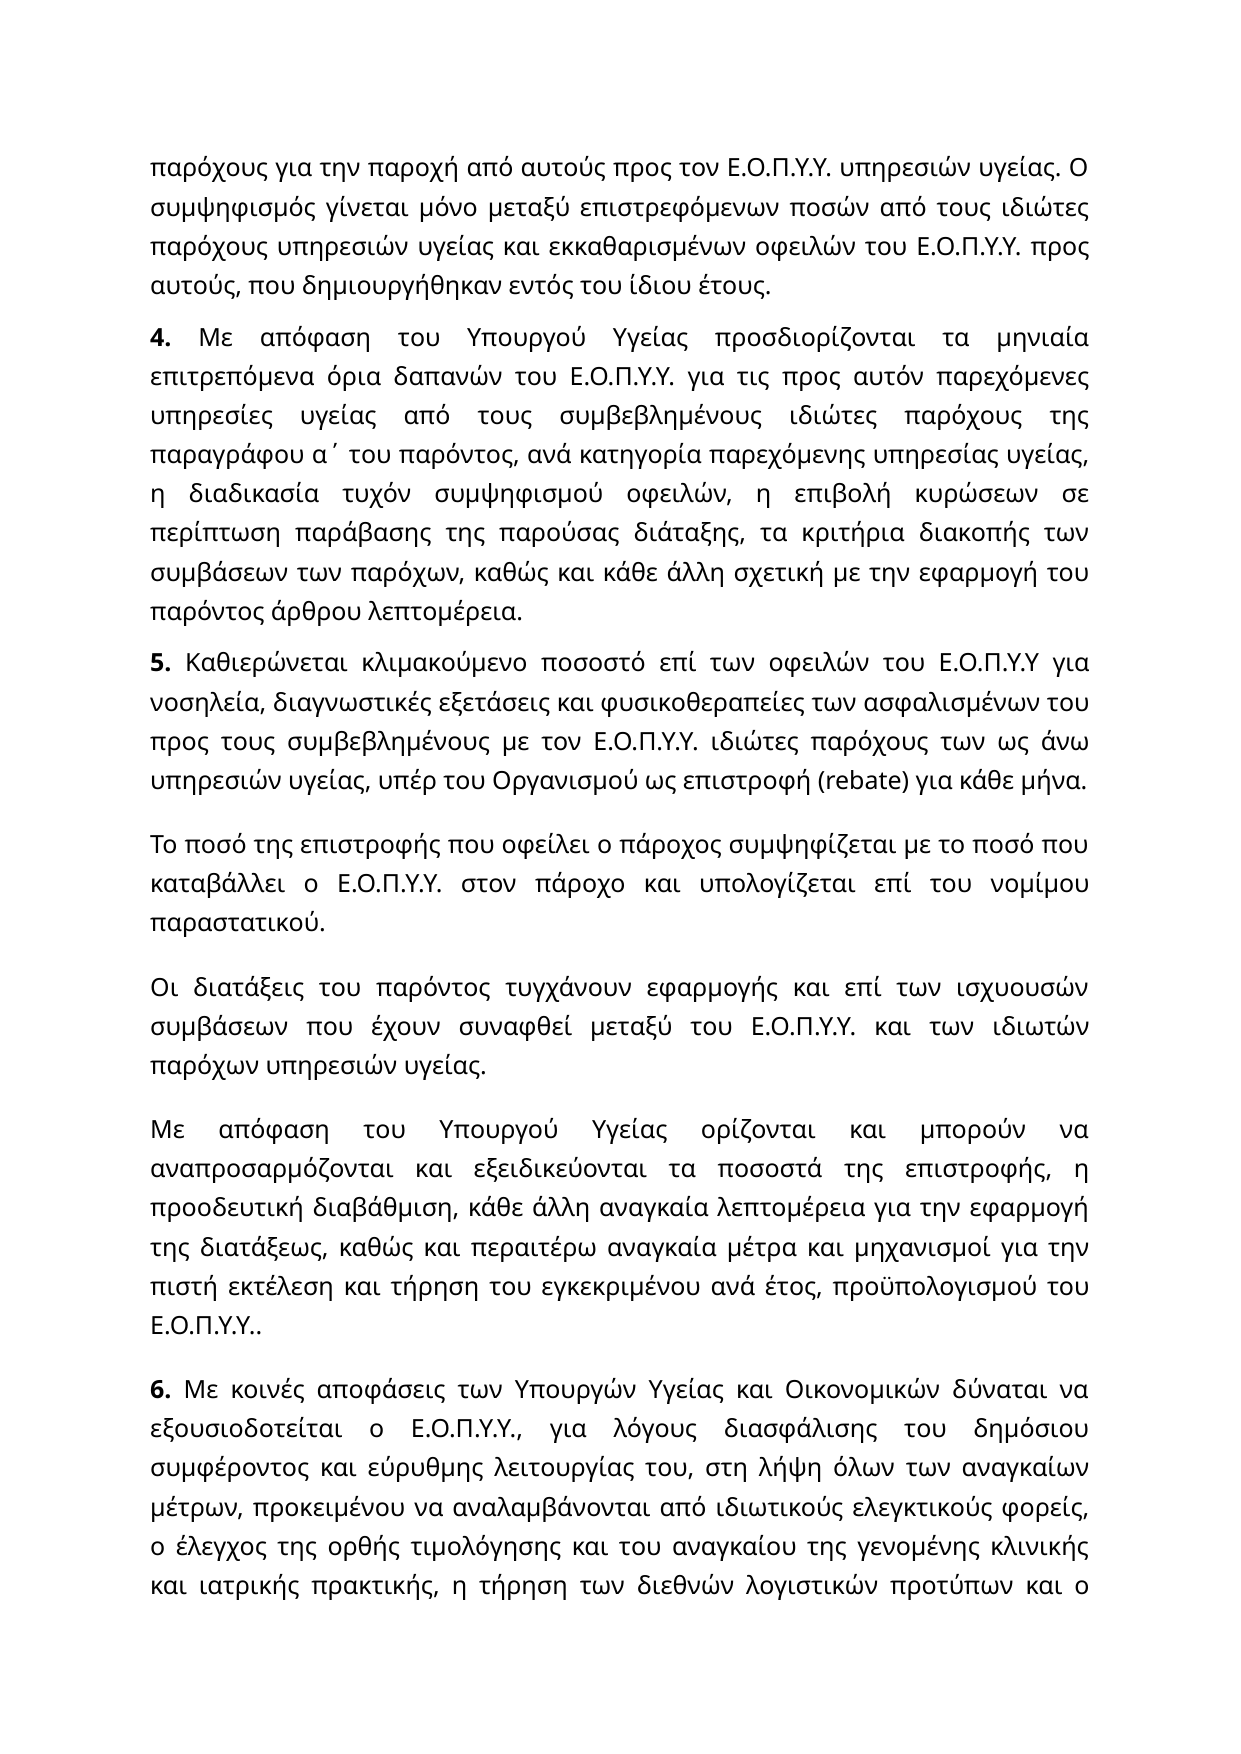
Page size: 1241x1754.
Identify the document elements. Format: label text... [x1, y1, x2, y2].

text 5. Καθιερώνεται κλιμακούμενο ποσοστό επί των οφειλών του Ε.Ο.Π.Υ.Υ για νοσηλεία, διαγνωστικές εξετάσεις και φυσικοθεραπείες των ασφαλισμένων του προς τους συμβεβλημένους με τον Ε.Ο.Π.Υ.Υ. ιδιώτες παρόχους των ως άνω υπηρεσιών υγείας, υπέρ του Οργανισμού ως επιστροφή (rebate) για κάθε μήνα. [150, 645, 1090, 797]
text 6. Με κοινές αποφάσεις των Υπουργών Υγείας και Οικονομικών δύναται να εξουσιοδοτείται ο Ε.Ο.Π.Υ.Υ., για λόγους διασφάλισης του δημόσιου συμφέροντος και εύρυθμης λειτουργίας του, στη λήψη όλων των αναγκαίων μέτρων, προκειμένου να αναλαμβάνονται από ιδιωτικούς ελεγκτικούς φορείς, ο έλεγχος της ορθής τιμολόγησης και του αναγκαίου της γενομένης κλινικής και ιατρικής πρακτικής, η τήρηση των διεθνών λογιστικών προτύπων και ο [150, 1372, 1090, 1602]
text Οι διατάξεις του παρόντος τυγχάνουν εφαρμογής και επί των ισχυουσών συμβάσεων που έχουν συναφθεί μεταξύ του Ε.Ο.Π.Υ.Υ. και των ιδιωτών παρόχων υπηρεσιών υγείας. [150, 969, 1090, 1082]
text 4. Με απόφαση του Υπουργού Υγείας προσδιορίζονται τα μηνιαία επιτρεπόμενα όρια δαπανών του Ε.Ο.Π.Υ.Υ. για τις προς αυτόν παρεχόμενες υπηρεσίες υγείας από τους συμβεβλημένους ιδιώτες παρόχους της παραγράφου α΄ του παρόντος, ανά κατηγορία παρεχόμενης υπηρεσίας υγείας, η διαδικασία τυχόν συμψηφισμού οφειλών, η επιβολή κυρώσεων σε περίπτωση παράβασης της παρούσας διάταξης, τα κριτήρια διακοπής των συμβάσεων των παρόχων, καθώς και κάθε άλλη σχετική με την εφαρμογή του παρόντος άρθρου λεπτομέρεια. [150, 319, 1090, 627]
text παρόχους για την παροχή από αυτούς προς τον Ε.Ο.Π.Υ.Υ. υπηρεσιών υγείας. Ο συμψηφισμός γίνεται μόνο μεταξύ επιστρεφόμενων ποσών από τους ιδιώτες παρόχους υπηρεσιών υγείας και εκκαθαρισμένων οφειλών του Ε.Ο.Π.Υ.Υ. προς αυτούς, που δημιουργήθηκαν εντός του ίδιου έτους. [150, 150, 1090, 302]
text Με απόφαση του Υπουργού Υγείας ορίζονται και μπορούν να αναπροσαρμόζονται και εξειδικεύονται τα ποσοστά της επιστροφής, η προοδευτική διαβάθμιση, κάθε άλλη αναγκαία λεπτομέρεια για την εφαρμογή της διατάξεως, καθώς και περαιτέρω αναγκαία μέτρα και μηχανισμοί για την πιστή εκτέλεση και τήρηση του εγκεκριμένου ανά έτος, προϋπολογισμού του Ε.Ο.Π.Υ.Υ.. [150, 1112, 1090, 1342]
text Το ποσό της επιστροφής που οφείλει ο πάροχος συμψηφίζεται με το ποσό που καταβάλλει ο Ε.Ο.Π.Υ.Υ. στον πάροχο και υπολογίζεται επί του νομίμου παραστατικού. [150, 827, 1090, 939]
